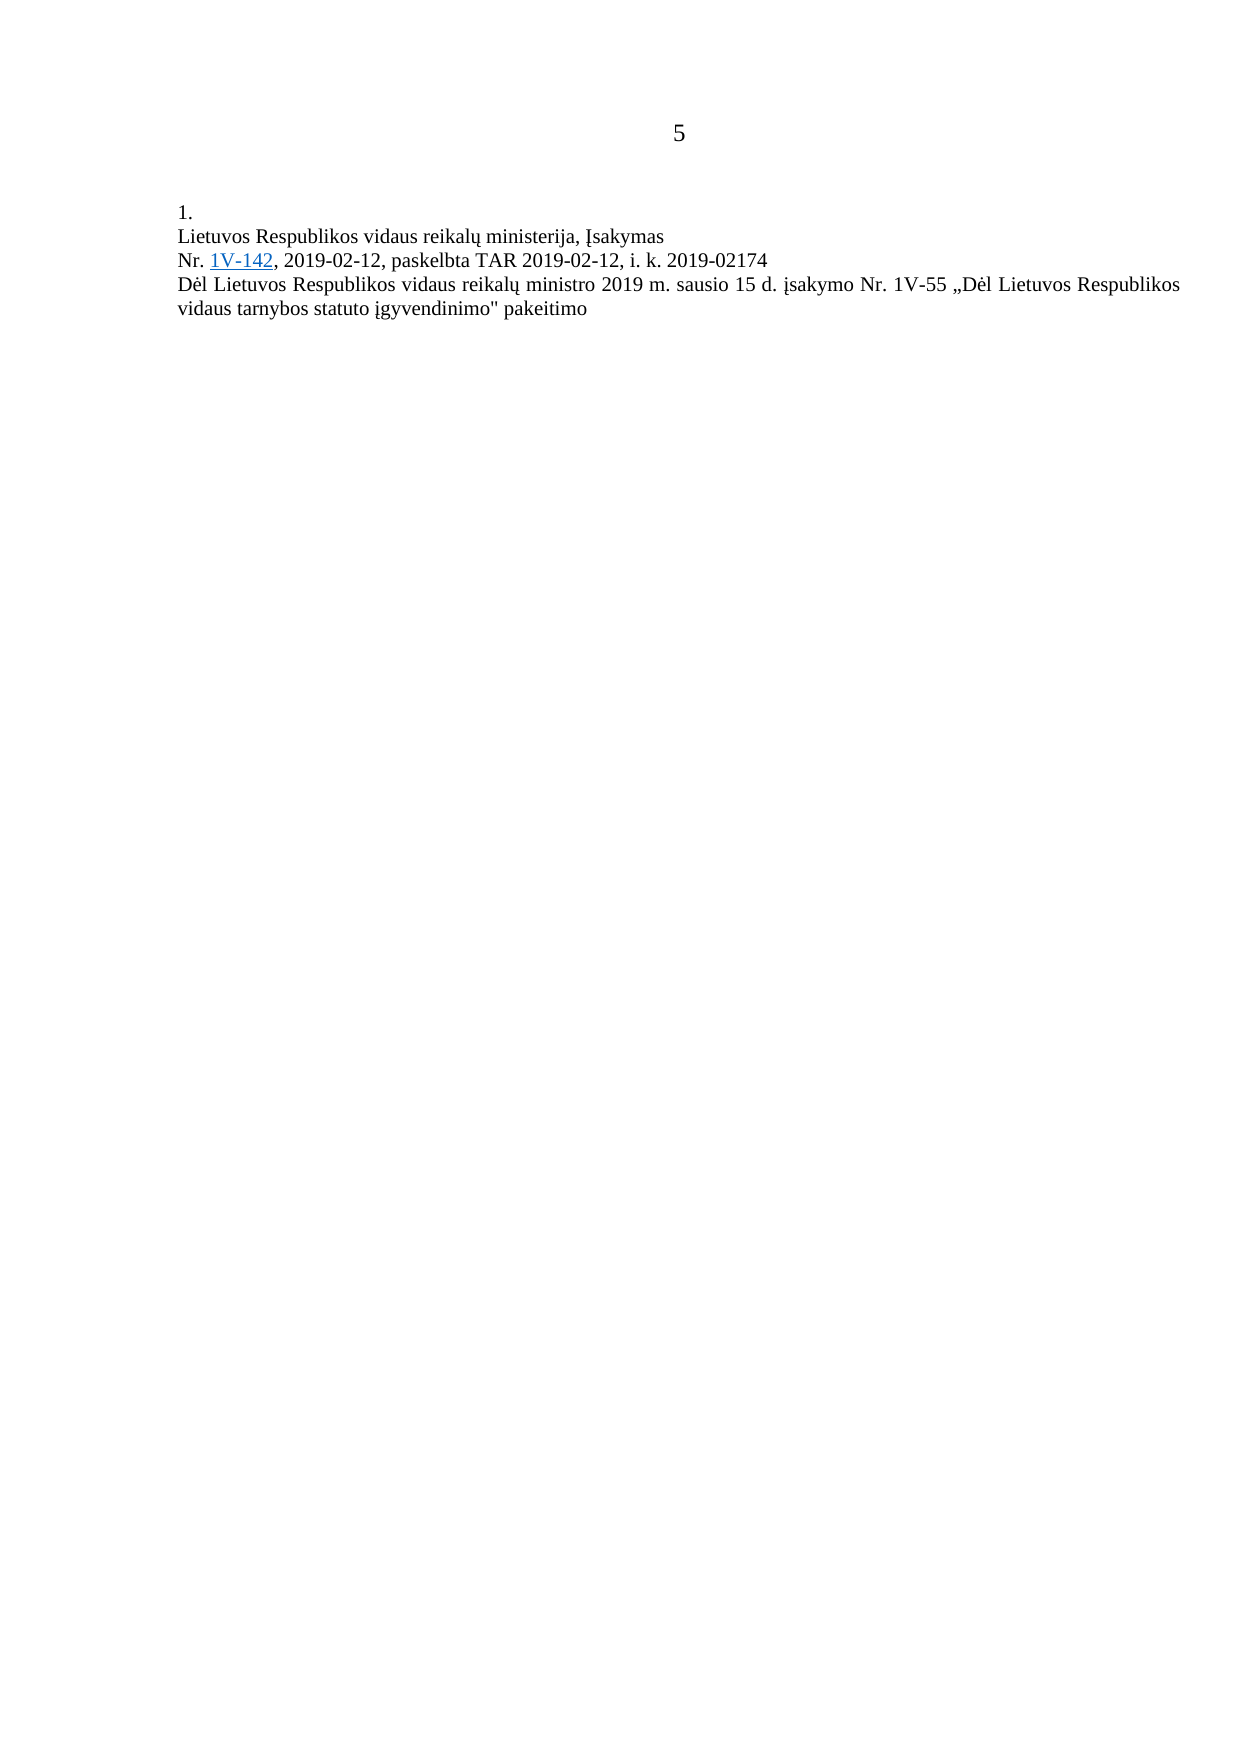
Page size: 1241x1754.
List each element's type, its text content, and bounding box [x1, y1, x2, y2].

text 1. [177, 200, 1181, 224]
text Nr. 1V-142, 2019-02-12, paskelbta TAR 2019-02-12, i. k. 2019-02174 [177, 248, 1181, 272]
text Lietuvos Respublikos vidaus reikalų ministerija, Įsakymas [177, 224, 1181, 248]
text Dėl Lietuvos Respublikos vidaus reikalų ministro 2019 m. sausio 15 d. įsakymo Nr. 1V-55 „Dėl Lietuvos Respublikos vidaus tarnybos statuto įgyvendinimo" pakeitimo [177, 272, 1181, 320]
